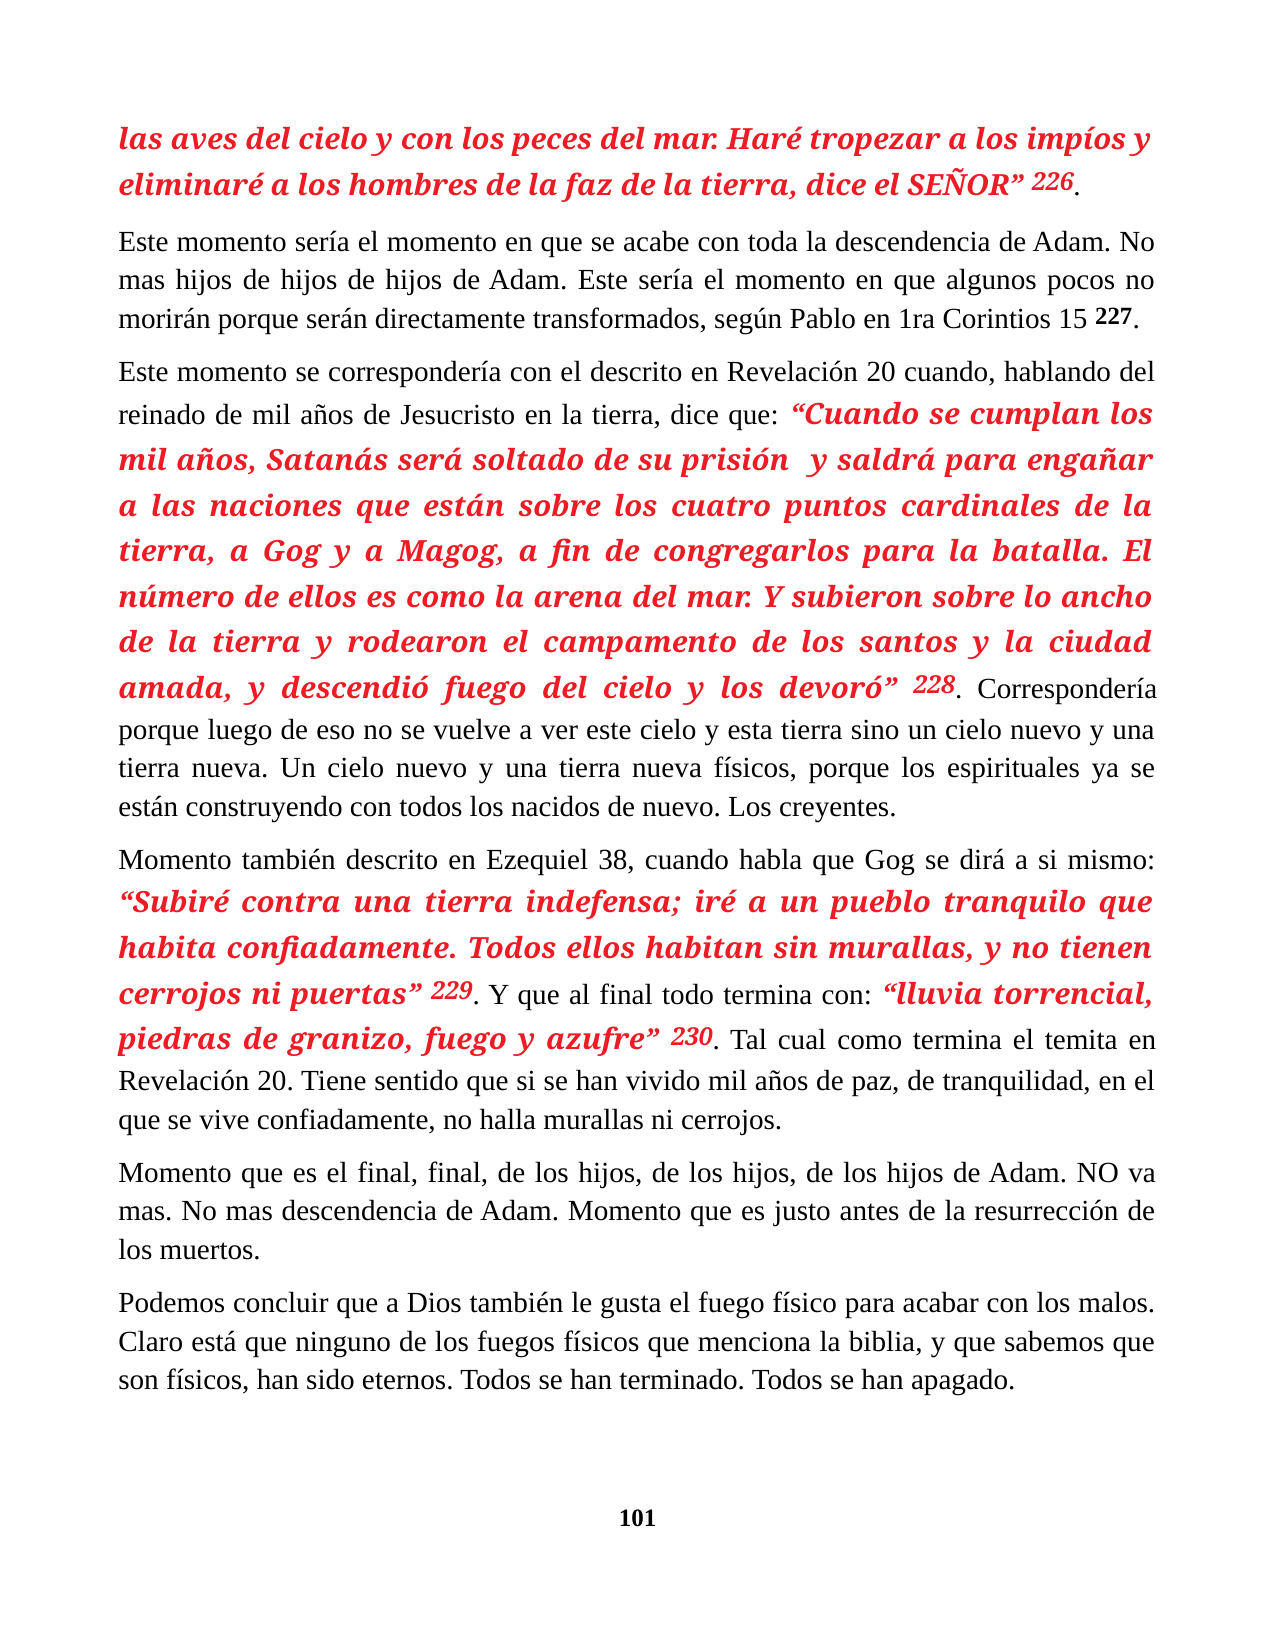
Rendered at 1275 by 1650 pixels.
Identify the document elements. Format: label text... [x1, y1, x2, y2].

text Podemos concluir que a Dios también le gusta el fuego físico para acabar con los malos. Claro está que ninguno de los fuegos físicos que menciona la biblia, y que sabemos que son físicos, han sido eternos. Todos se han terminado. Todos se han apagado. [118, 1285, 1157, 1396]
text Este momento sería el momento en que se acabe con toda la descendencia de Adam. No mas hijos de hijos de hijos de Adam. Este sería el momento en que algunos pocos no morirán porque serán directamente transformados, según Pablo en 1ra Corintios 15 . [118, 224, 1157, 334]
text Momento que es el final, final, de los hijos, de los hijos, de los hijos de Adam. NO va mas. No mas descendencia de Adam. Momento que es justo antes de la resurrección de los muertos. [118, 1155, 1157, 1266]
text Momento también descrito en Ezequiel 38, cuando habla que Gog se dirá a si mismo: “Subiré contra una tierra indefensa; iré a un pueblo tranquilo que habita confiadamente. Todos ellos habitan sin murallas, y no tienen cerrojos ni puertas” . Y que al final todo termina con: “lluvia torrencial, piedras de granizo, fuego y azufre” . Tal cual como termina el temita en Revelación 20. Tiene sentido que si se han vivido mil años de paz, de tranquilidad, en el que se vive confiadamente, no halla murallas ni cerrojos. [118, 842, 1157, 1135]
text Este momento se correspondería con el descrito en Revelación 20 cuando, hablando del reinado de mil años de Jesucristo en la tierra, dice que: “Cuando se cumplan los mil años, Satanás será soltado de su prisión y saldrá para engañar a las naciones que están sobre los cuatro puntos cardinales de la tierra, a Gog y a Magog, a fin de congregarlos para la batalla. El número de ellos es como la arena del mar. Y subieron sobre lo ancho de la tierra y rodearon el campamento de los santos y la ciudad amada, y descendió fuego del cielo y los devoró” . Correspondería porque luego de eso no se vuelve a ver este cielo y esta tierra sino un cielo nuevo y una tierra nueva. Un cielo nuevo y una tierra nueva físicos, porque los espirituales ya se están construyendo con todos los nacidos de nuevo. Los creyentes. [118, 354, 1157, 823]
text las aves del cielo y con los peces del mar. Haré tropezar a los impíos y eliminaré a los hombres de la faz de la tierra, dice el SEÑOR” . [118, 118, 1157, 203]
